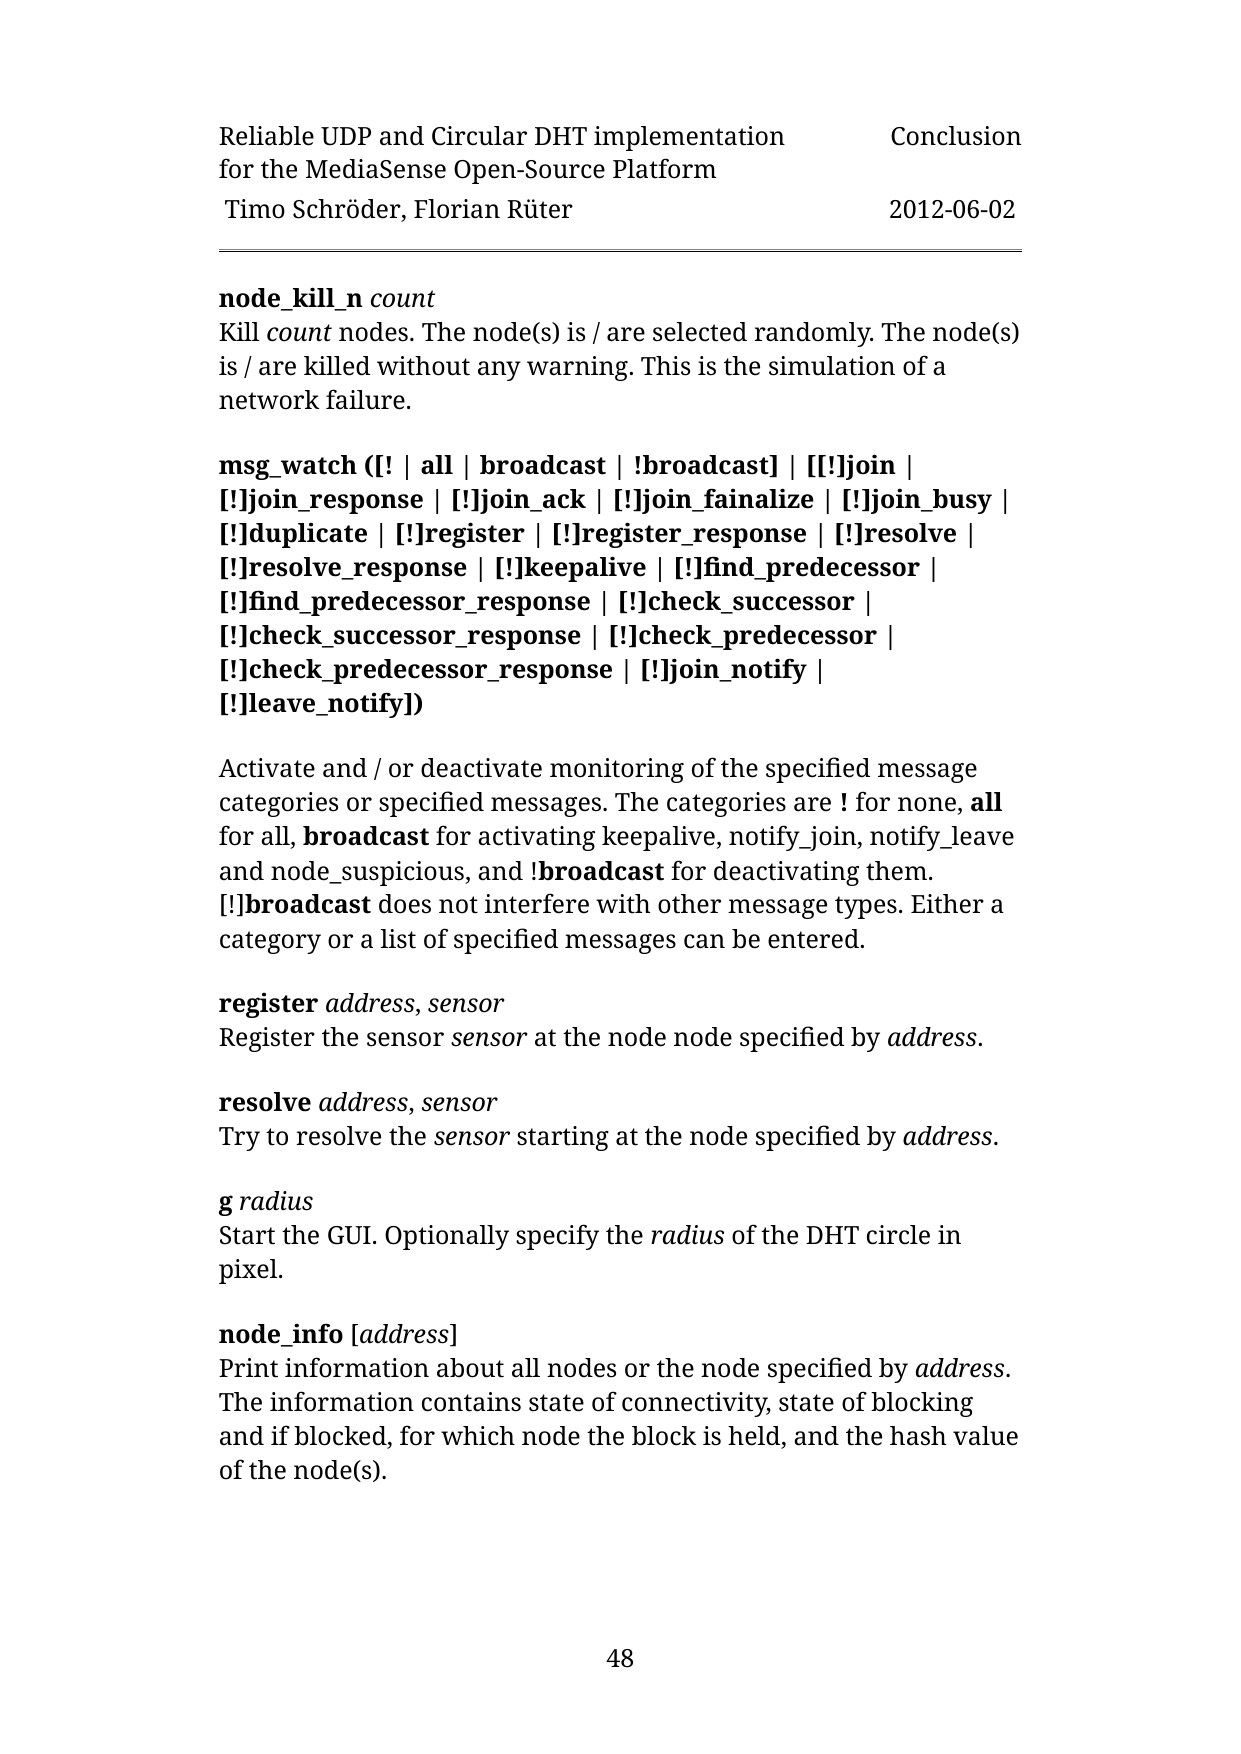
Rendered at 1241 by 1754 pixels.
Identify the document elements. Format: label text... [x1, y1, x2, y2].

text node_info [address] Print information about all nodes or the node specified by address. The information contains state of connectivity, state of blocking and if blocked, for which node the block is held, and the hash value of the node(s). [218, 1317, 1022, 1487]
text g radius Start the GUI. Optionally specify the radius of the DHT circle in pixel. [218, 1184, 1022, 1286]
text Activate and / or deactivate monitoring of the specified message categories or specified messages. The categories are ! for none, all for all, broadcast for activating keepalive, notify_join, notify_leave and node_suspicious, and !broadcast for deactivating them. [!]broadcast does not interfere with other message types. Either a category or a list of specified messages can be entered. [218, 751, 1022, 955]
text msg_watch ([! | all | broadcast | !broadcast] | [[!]join | [!]join_response | [!]join_ack | [!]join_fainalize | [!]join_busy | [!]duplicate | [!]register | [!]register_response | [!]resolve | [!]resolve_response | [!]keepalive | [!]find_predecessor | [!]find_predecessor_response | [!]check_successor | [!]check_successor_response | [!]check_predecessor | [!]check_predecessor_response | [!]join_notify | [!]leave_notify]) [218, 448, 1022, 720]
text register address, sensor Register the sensor sensor at the node node specified by address. [218, 986, 1022, 1054]
text node_kill_n count Kill count nodes. The node(s) is / are selected randomly. The node(s) is / are killed without any warning. This is the simulation of a network failure. [218, 281, 1022, 417]
text resolve address, sensor Try to resolve the sensor starting at the node specified by address. [218, 1085, 1022, 1153]
